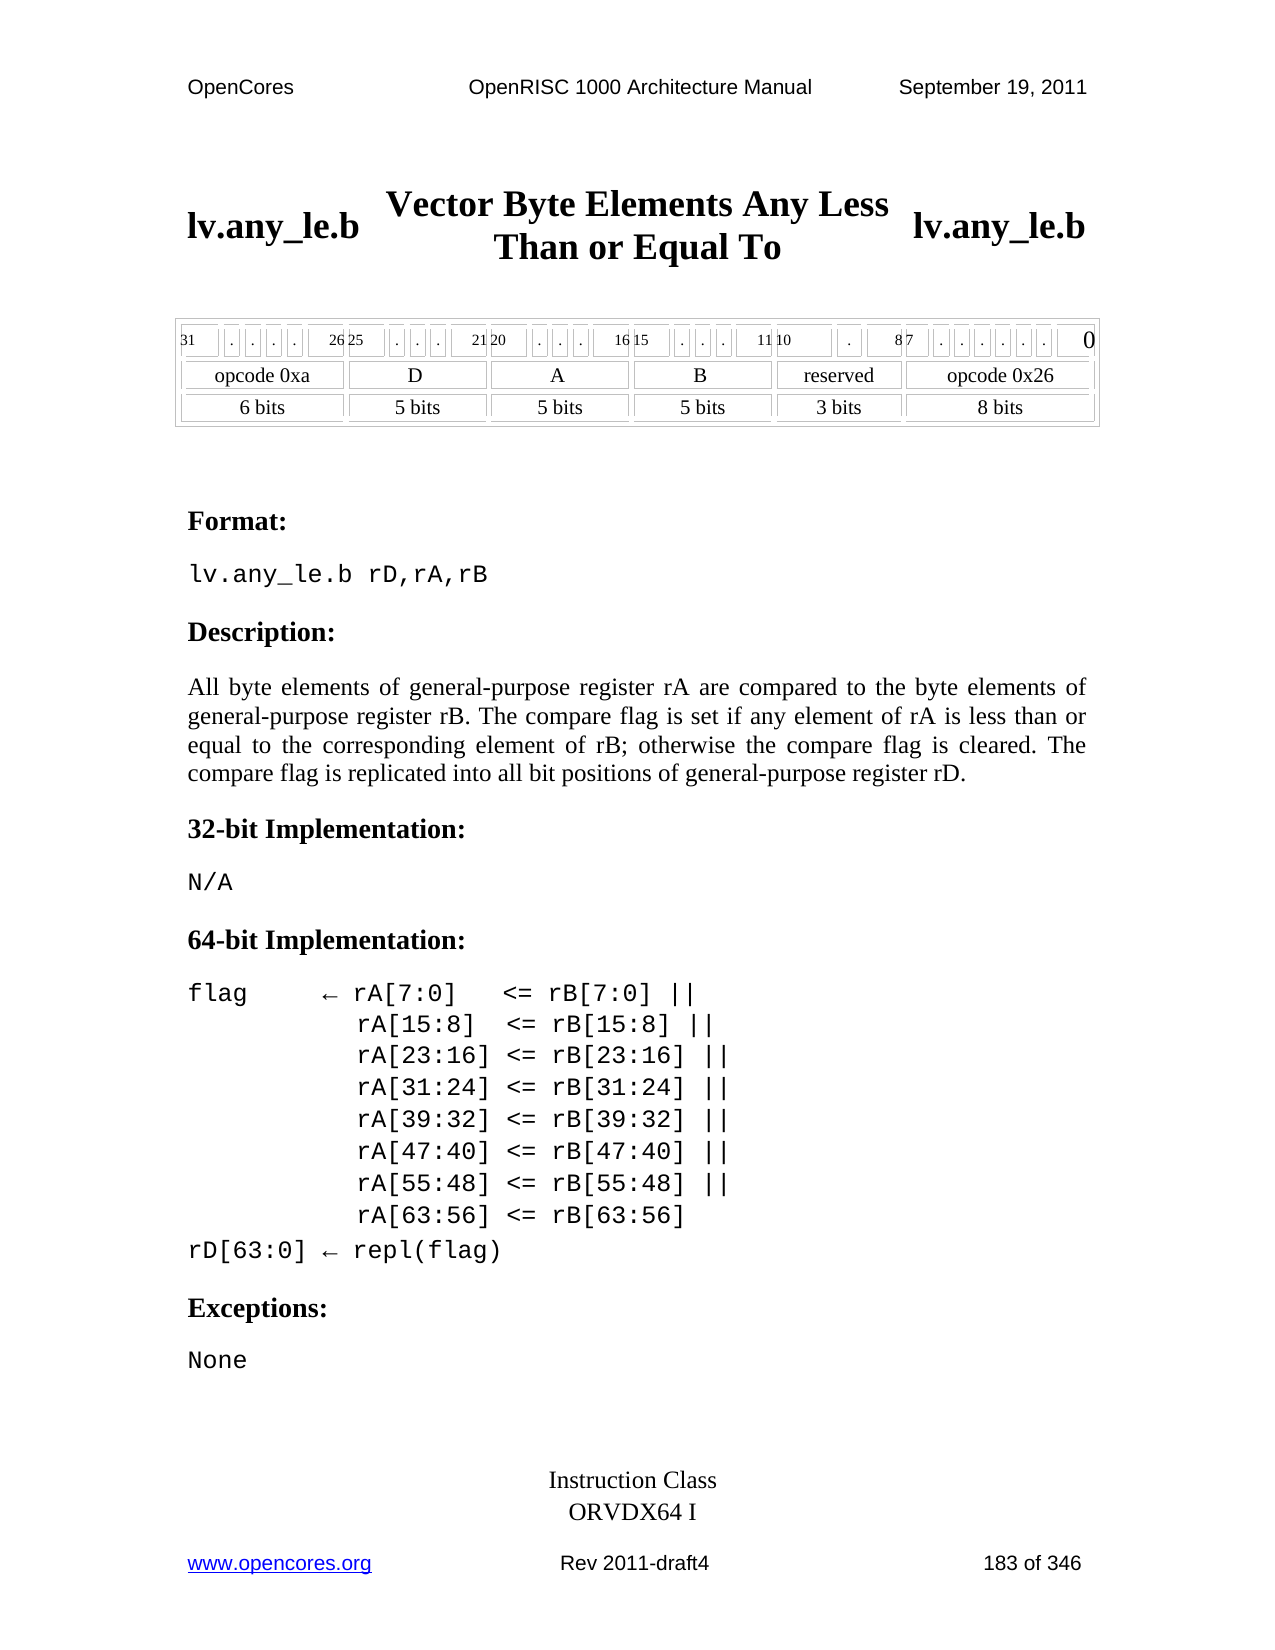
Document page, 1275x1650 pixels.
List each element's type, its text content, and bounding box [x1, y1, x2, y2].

text lv.any_le.b rD,rA,rB [187, 561, 1087, 590]
text Description: [187, 615, 1087, 647]
text 64-bit Implementation: [187, 923, 1087, 955]
text Exceptions: [187, 1291, 1087, 1323]
text Format: [187, 504, 1087, 536]
text 32-bit Implementation: [187, 812, 1087, 844]
text All byte elements of general-purpose register rA are compared to the byte elements of general-purpose register rB. The compare flag is set if any element of rA is less than or equal to the corresponding element of rB; otherwise the compare flag is cleared. The compare flag is replicated into all bit positions of general-purpose register rD. [187, 672, 1087, 787]
text None [187, 1348, 1087, 1376]
text flag ← rA[7:0] <= rB[7:0] || rA[15:8] <= rB[15:8] || rA[23:16] <= rB[23:16] || rA[31:24] <= rB[31:24] || rA[39:32] <= rB[39:32] || rA[47:40] <= rB[47:40] || rA[55:48] <= rB[55:48] || rA[63:56] <= rB[63:56] rD[63:0] ← repl(flag) [187, 980, 1087, 1266]
text N/A [187, 869, 1087, 898]
